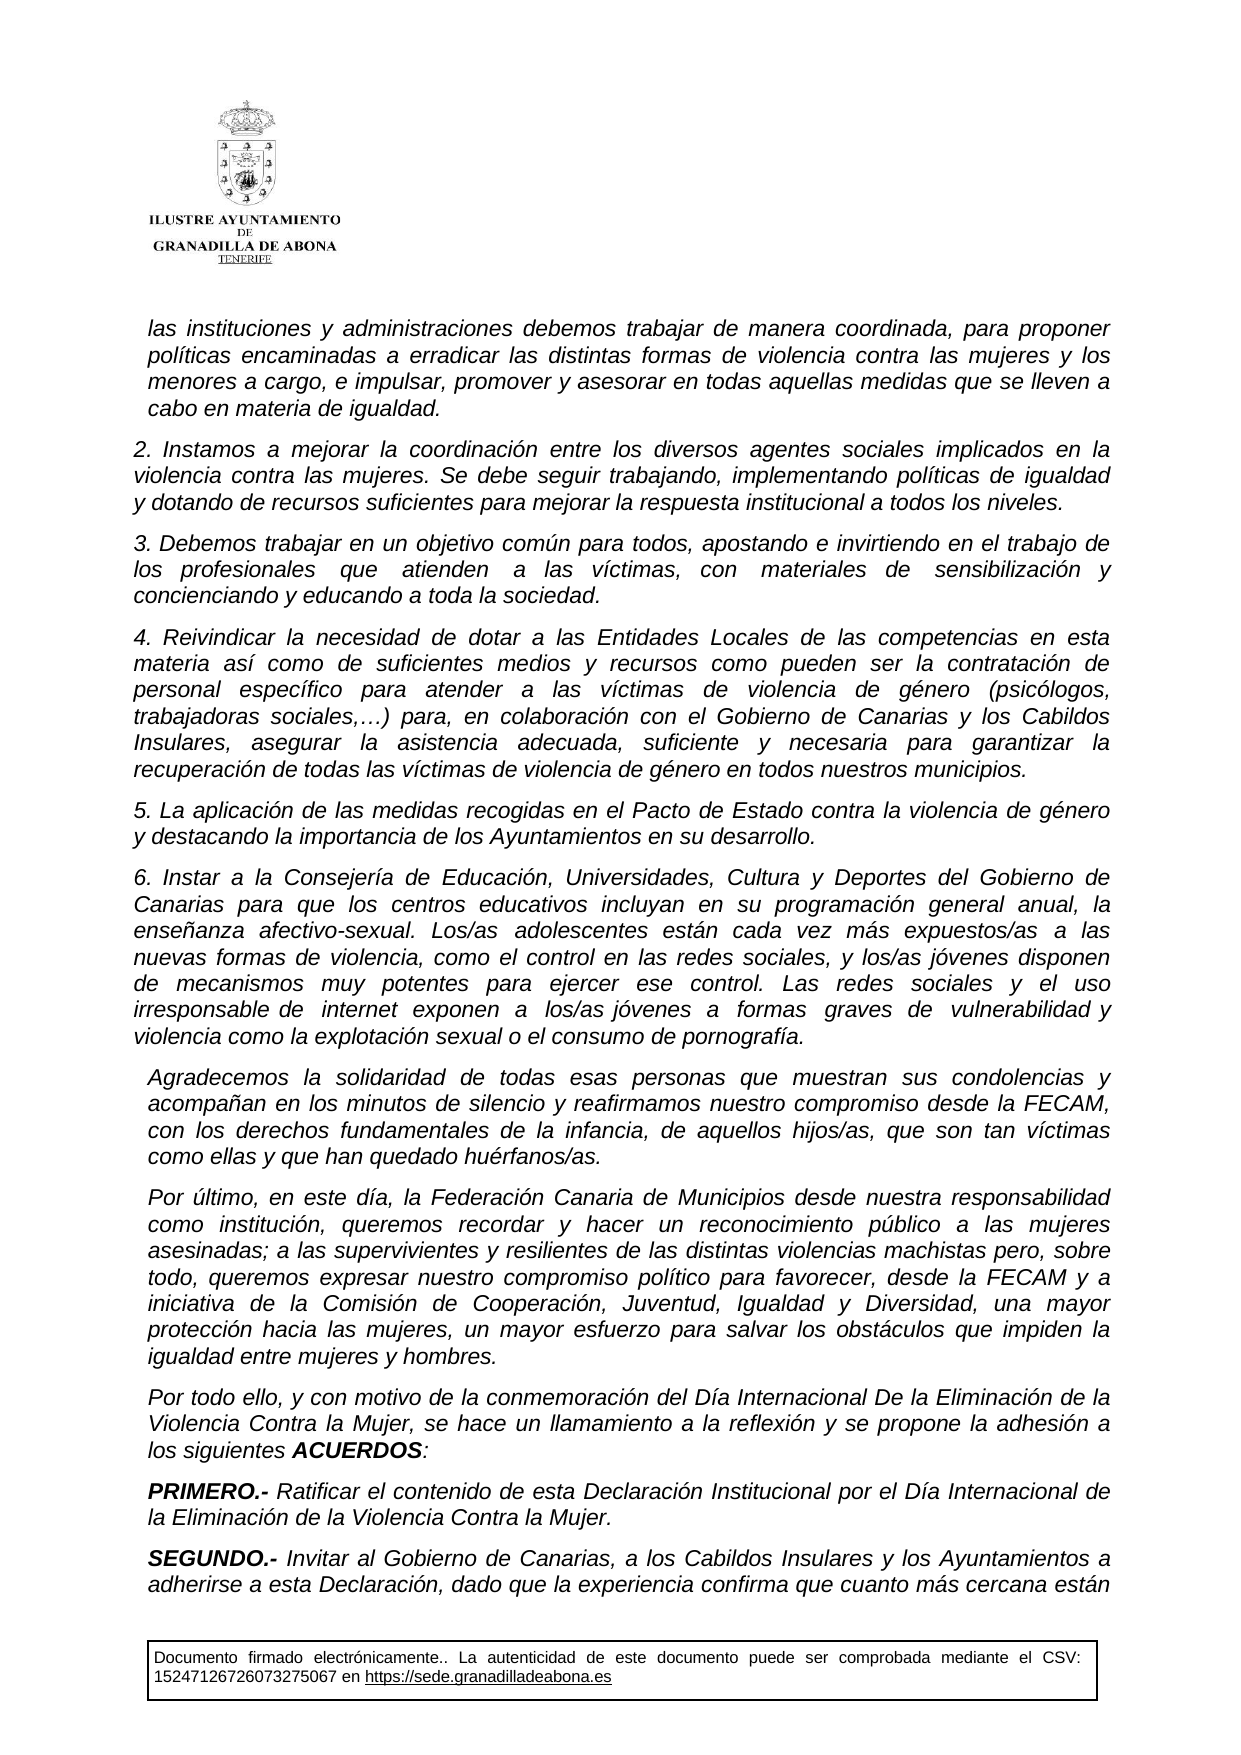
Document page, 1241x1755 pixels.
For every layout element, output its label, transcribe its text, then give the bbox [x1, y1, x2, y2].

text SEGUNDO.- Invitar al Gobierno de Canarias, a los Cabildos Insulares y los Ayuntamientos a adherirse a esta Declaración, dado que la experiencia confirma que cuanto más cercana están [148, 1545, 1111, 1598]
text Por todo ello, y con motivo de la conmemoración del Día Internacional De la Eliminación de la Violencia Contra la Mujer, se hace un llamamiento a la reflexión y se propone la adhesión a los siguientes ACUERDOS: [148, 1384, 1111, 1463]
text las instituciones y administraciones debemos trabajar de manera coordinada, para proponer políticas encaminadas a erradicar las distintas formas de violencia contra las mujeres y los menores a cargo, e impulsar, promover y asesorar en todas aquellas medidas que se lleven a cabo en materia de igualdad. [148, 315, 1111, 421]
list Instamos a mejorar la coordinación entre los diversos agentes sociales implicados en la violencia contra las mujeres. Se debe seguir trabajando, implementando políticas de igualdad y dotando de recursos suficientes para mejorar la respuesta institucional a todos los niveles. [133, 436, 1111, 515]
list Debemos trabajar en un objetivo común para todos, apostando e invirtiendo en el trabajo de los profesionales que atienden a las víctimas, con materiales de sensibilización y concienciando y educando a toda la sociedad. [133, 529, 1111, 609]
text Agradecemos la solidaridad de todas esas personas que muestran sus condolencias y acompañan en los minutos de silencio y reafirmamos nuestro compromiso desde la FECAM, con los derechos fundamentales de la infancia, de aquellos hijos/as, que son tan víctimas como ellas y que han quedado huérfanos/as. [148, 1064, 1111, 1169]
text Por último, en este día, la Federación Canaria de Municipios desde nuestra responsabilidad como institución, queremos recordar y hacer un reconocimiento público a las mujeres asesinadas; a las supervivientes y resilientes de las distintas violencias machistas pero, sobre todo, queremos expresar nuestro compromiso político para favorecer, desde la FECAM y a iniciativa de la Comisión de Cooperación, Juventud, Igualdad y Diversidad, una mayor protección hacia las mujeres, un mayor esfuerzo para salvar los obstáculos que impiden la igualdad entre mujeres y hombres. [148, 1184, 1111, 1369]
list La aplicación de las medidas recogidas en el Pacto de Estado contra la violencia de género y destacando la importancia de los Ayuntamientos en su desarrollo. [133, 797, 1111, 849]
list Instar a la Consejería de Educación, Universidades, Cultura y Deportes del Gobierno de Canarias para que los centros educativos incluyan en su programación general anual, la enseñanza afectivo-sexual. Los/as adolescentes están cada vez más expuestos/as a las nuevas formas de violencia, como el control en las redes sociales, y los/as jóvenes disponen de mecanismos muy potentes para ejercer ese control. Las redes sociales y el uso irresponsable de internet exponen a los/as jóvenes a formas graves de vulnerabilidad y violencia como la explotación sexual o el consumo de pornografía. [133, 864, 1111, 1049]
list Reivindicar la necesidad de dotar a las Entidades Locales de las competencias en esta materia así como de suficientes medios y recursos como pueden ser la contratación de personal específico para atender a las víctimas de violencia de género (psicólogos, trabajadoras sociales,…) para, en colaboración con el Gobierno de Canarias y los Cabildos Insulares, asegurar la asistencia adecuada, suficiente y necesaria para garantizar la recuperación de todas las víctimas de violencia de género en todos nuestros municipios. [133, 623, 1111, 782]
text PRIMERO.- Ratificar el contenido de esta Declaración Institucional por el Día Internacional de la Eliminación de la Violencia Contra la Mujer. [148, 1478, 1111, 1530]
